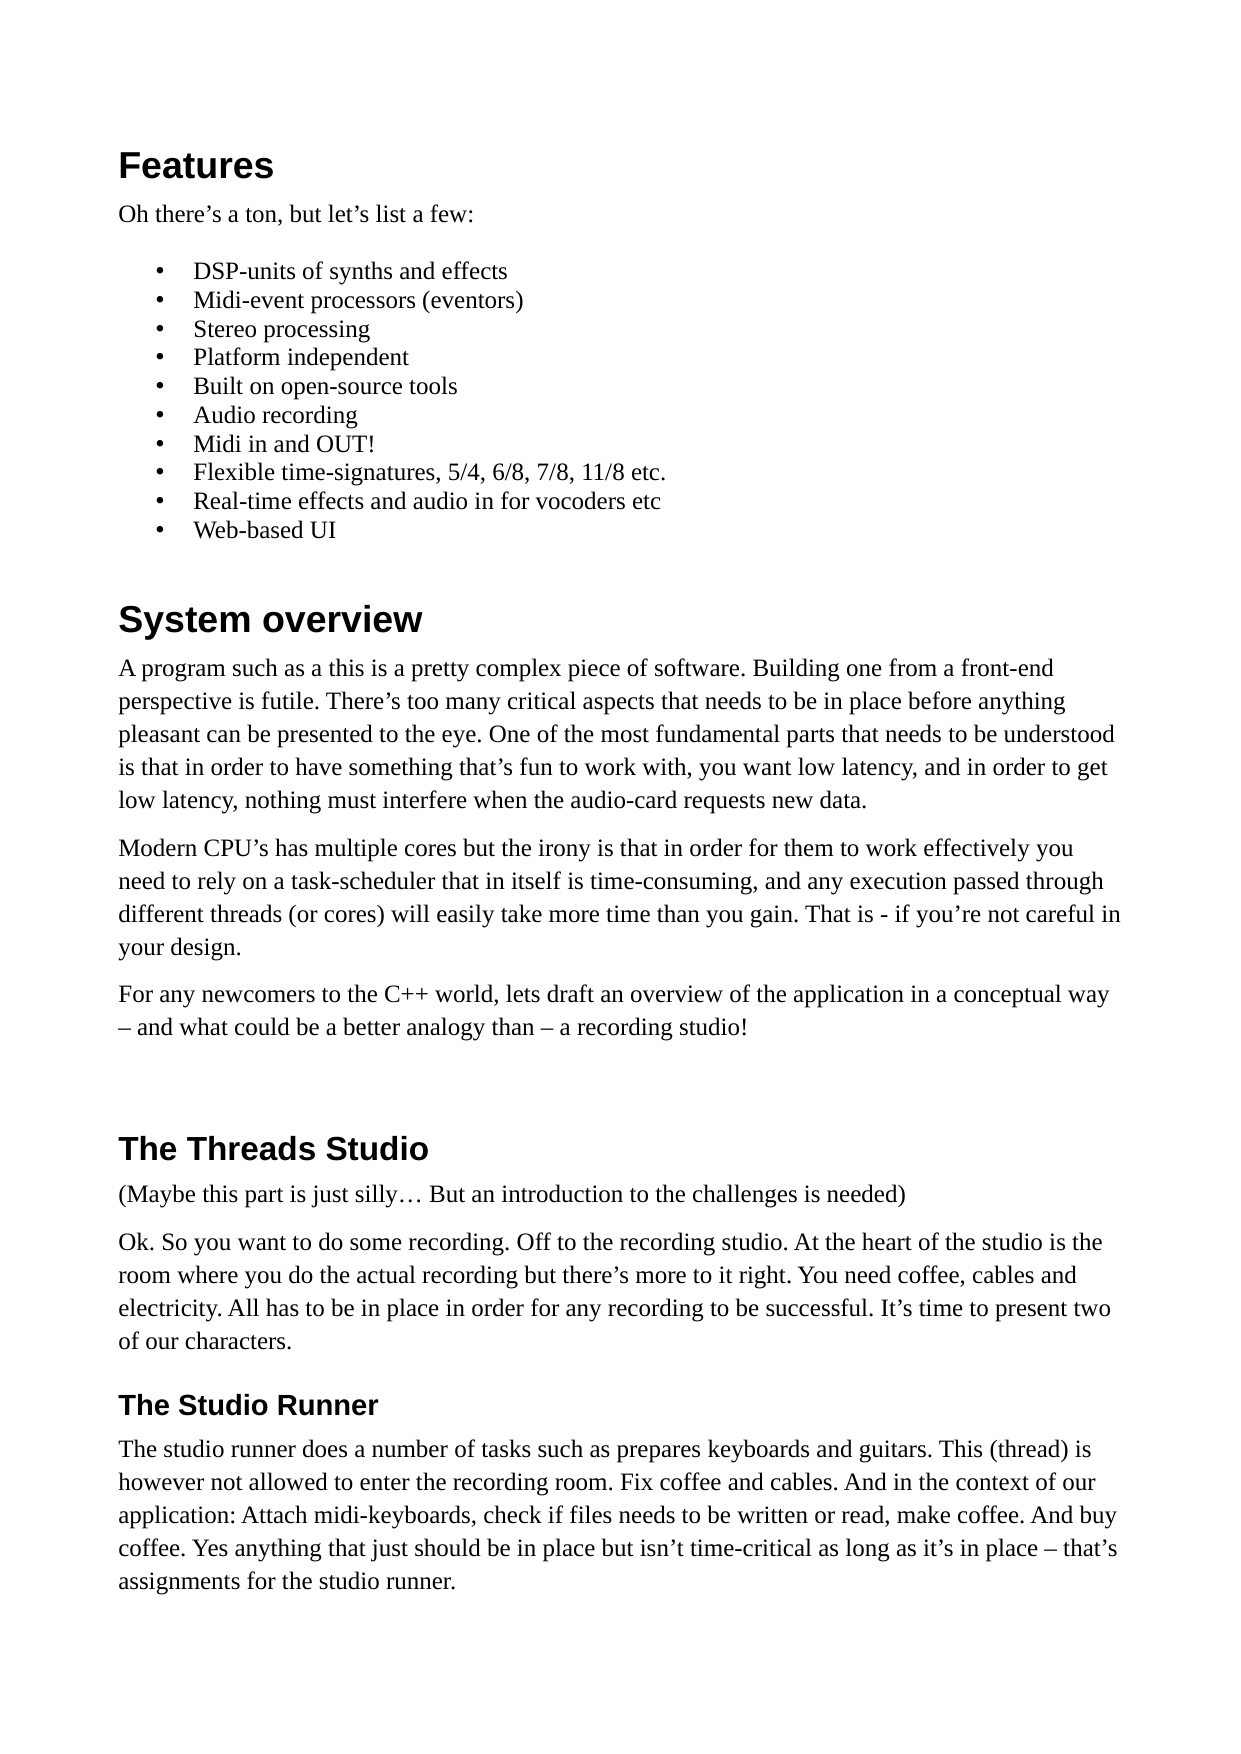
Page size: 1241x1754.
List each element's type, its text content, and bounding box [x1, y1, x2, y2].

list Midi-event processors (eventors) [156, 285, 1122, 314]
list Built on open-source tools [156, 371, 1122, 400]
text Ok. So you want to do some recording. Off to the recording studio. At the heart of the studio is the room where you do the actual recording but there’s more to it right. You need coffee, cables and electricity. All has to be in place in order for any recording to be successful. It’s time to present two of our characters. [118, 1227, 1122, 1355]
list Web-based UI [156, 515, 1122, 544]
list Platform independent [156, 342, 1122, 371]
text For any newcomers to the C++ world, lets draft an overview of the application in a conceptual way – and what could be a better analogy than – a recording studio! [118, 979, 1122, 1041]
subtitle System overview [118, 597, 1122, 641]
list Audio recording [156, 400, 1122, 429]
list Flexible time-signatures, 5/4, 6/8, 7/8, 11/8 etc. [156, 457, 1122, 486]
list Real-time effects and audio in for vocoders etc [156, 486, 1122, 515]
subtitle Features [118, 143, 1122, 186]
list Stereo processing [156, 314, 1122, 342]
subtitle The Studio Runner [118, 1388, 1122, 1422]
text A program such as a this is a pretty complex piece of software. Building one from a front-end perspective is futile. There’s too many critical aspects that needs to be in place before anything pleasant can be presented to the eye. One of the most fundamental parts that needs to be understood is that in order to have something that’s fun to work with, you want low latency, and in order to get low latency, nothing must interfere when the audio-card requests new data. [118, 653, 1122, 814]
list DSP-units of synths and effects [156, 256, 1122, 285]
text Oh there’s a ton, but let’s list a few: [118, 199, 1122, 227]
text The studio runner does a number of tasks such as prepares keyboards and guitars. This (thread) is however not allowed to enter the recording room. Fix coffee and cables. And in the context of our application: Attach midi-keyboards, check if files needs to be written or read, make coffee. And buy coffee. Yes anything that just should be in place but isn’t time-critical as long as it’s in place – that’s assignments for the studio runner. [118, 1434, 1122, 1595]
text Modern CPU’s has multiple cores but the irony is that in order for them to work effectively you need to rely on a task-scheduler that in itself is time-consuming, and any execution passed through different threads (or cores) will easily take more time than you gain. That is - if you’re not careful in your design. [118, 833, 1122, 961]
list Midi in and OUT! [156, 429, 1122, 457]
text (Maybe this part is just silly… But an introduction to the challenges is needed) [118, 1179, 1122, 1208]
subtitle The Threads Studio [118, 1128, 1122, 1167]
